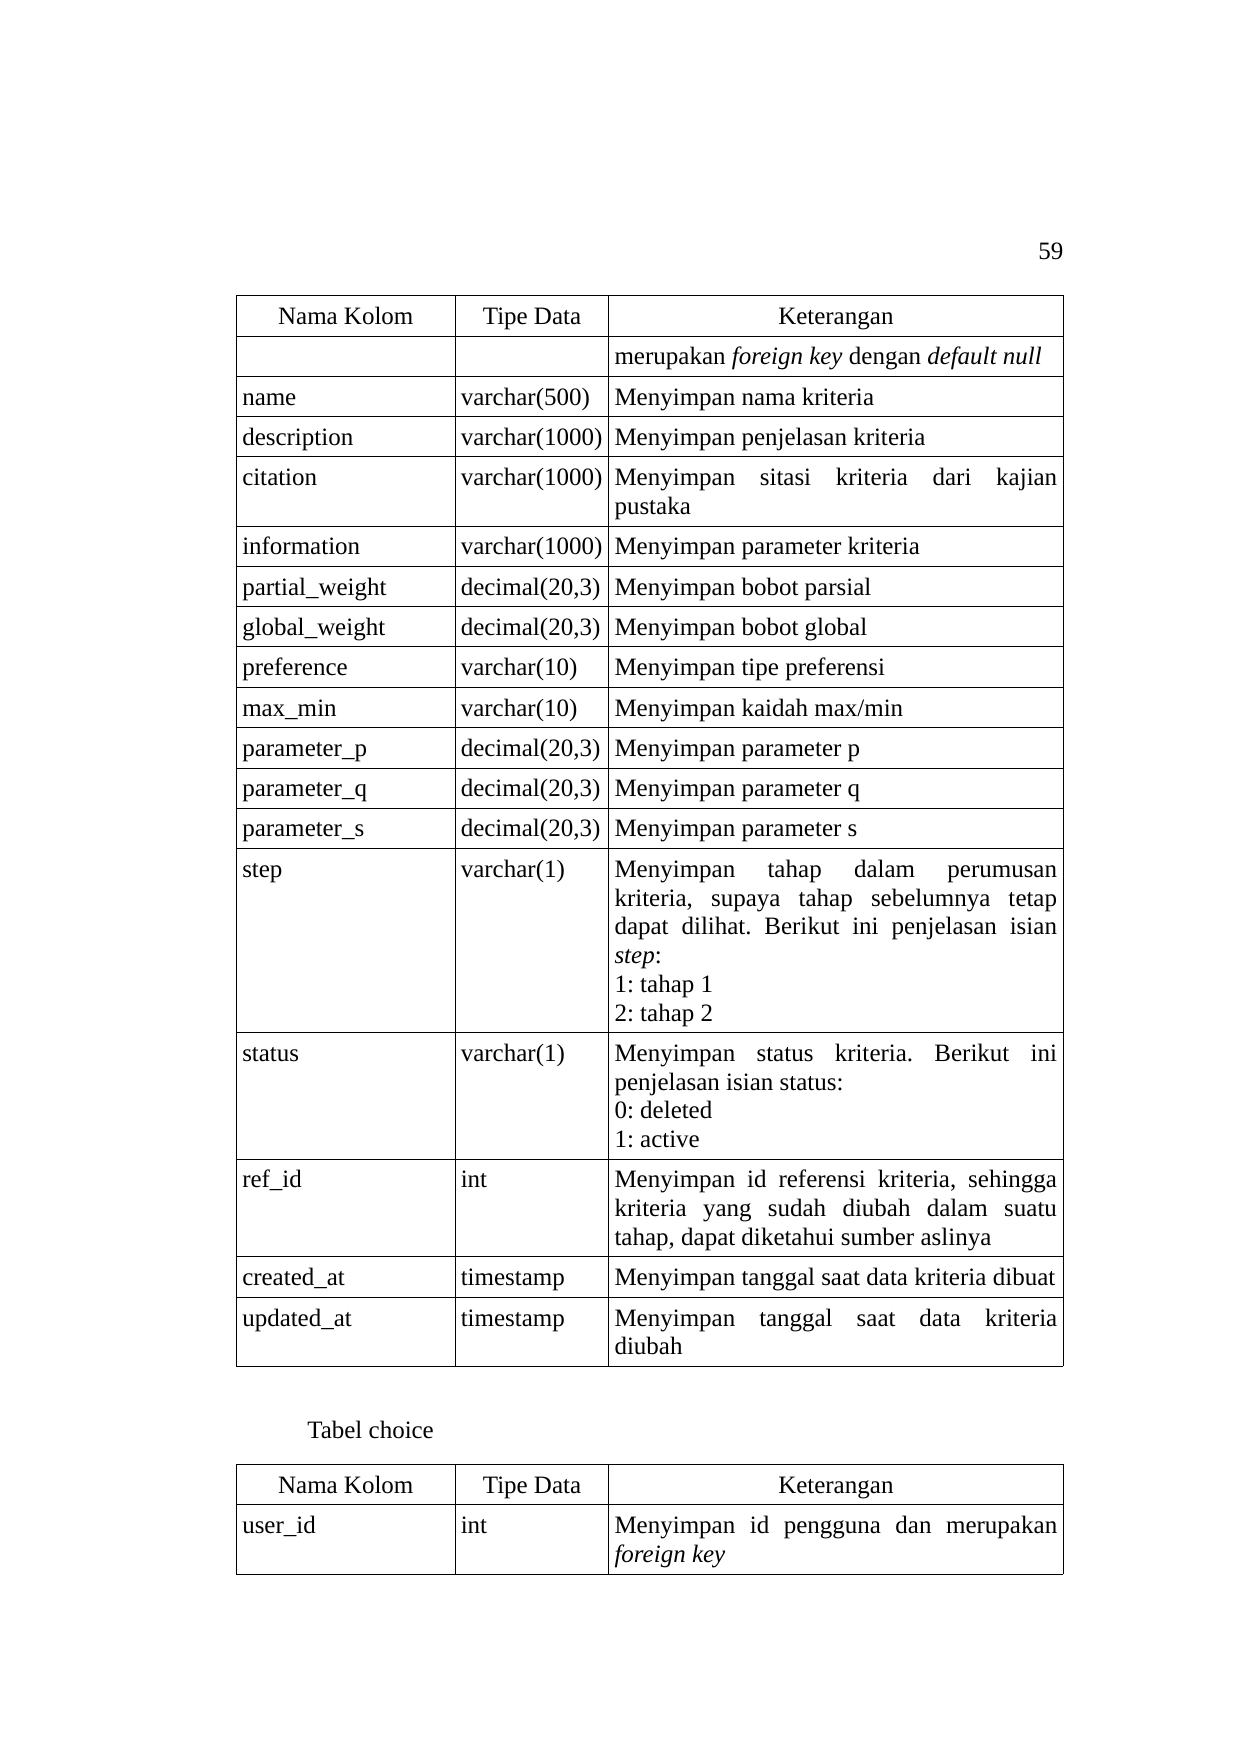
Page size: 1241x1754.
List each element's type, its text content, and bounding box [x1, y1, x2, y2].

table_cell Menyimpan sitasi kriteria dari kajian pustaka [609, 457, 1063, 526]
table_cell status [237, 1033, 455, 1159]
table_cell varchar(1000) [456, 527, 608, 566]
table_header Nama Kolom [237, 1465, 455, 1504]
table_cell merupakan foreign key dengan default null [609, 337, 1063, 376]
table_cell information [237, 527, 455, 566]
table_cell ref_id [237, 1160, 455, 1256]
table_cell varchar(1000) [456, 457, 608, 526]
table_cell user_id [237, 1505, 455, 1573]
table_cell parameter_s [237, 809, 455, 848]
table_cell int [456, 1160, 608, 1256]
table_cell Menyimpan tanggal saat data kriteria dibuat [609, 1257, 1063, 1297]
table_cell timestamp [456, 1298, 608, 1366]
table_cell name [237, 377, 455, 416]
table_cell decimal(20,3) [456, 809, 608, 848]
table_cell Menyimpan parameter q [609, 769, 1063, 808]
table_cell Menyimpan tipe preferensi [609, 647, 1063, 687]
table_cell global_weight [237, 607, 455, 646]
table_cell varchar(10) [456, 688, 608, 727]
table_cell partial_weight [237, 567, 455, 606]
table_cell citation [237, 457, 455, 526]
table_cell int [456, 1505, 608, 1573]
table_cell max_min [237, 688, 455, 727]
table_cell Menyimpan tanggal saat data kriteria diubah [609, 1298, 1063, 1366]
table_header Nama Kolom [237, 296, 455, 336]
table_cell [456, 337, 608, 376]
table_cell decimal(20,3) [456, 607, 608, 646]
table_header Tipe Data [456, 1465, 608, 1504]
table_cell Menyimpan parameter kriteria [609, 527, 1063, 566]
table_cell parameter_p [237, 728, 455, 767]
table_cell [237, 337, 455, 376]
table_cell timestamp [456, 1257, 608, 1297]
table_cell varchar(1) [456, 1033, 608, 1159]
text Tabel choice [236, 1415, 1063, 1444]
table_cell updated_at [237, 1298, 455, 1366]
table_cell Menyimpan id referensi kriteria, sehingga kriteria yang sudah diubah dalam suatu tahap, dapat diketahui sumber aslinya [609, 1160, 1063, 1256]
table_cell varchar(500) [456, 377, 608, 416]
table_cell varchar(1) [456, 849, 608, 1032]
table_cell preference [237, 647, 455, 687]
table_cell decimal(20,3) [456, 567, 608, 606]
table_cell created_at [237, 1257, 455, 1297]
table_cell decimal(20,3) [456, 769, 608, 808]
table_header Keterangan [609, 1465, 1063, 1504]
table_cell Menyimpan bobot global [609, 607, 1063, 646]
table_cell Menyimpan id pengguna dan merupakan foreign key [609, 1505, 1063, 1573]
table_cell Menyimpan nama kriteria [609, 377, 1063, 416]
table_cell parameter_q [237, 769, 455, 808]
table_cell step [237, 849, 455, 1032]
table_header Tipe Data [456, 296, 608, 336]
table_cell Menyimpan parameter p [609, 728, 1063, 767]
table_cell Menyimpan penjelasan kriteria [609, 417, 1063, 456]
table_cell decimal(20,3) [456, 728, 608, 767]
table_cell Menyimpan bobot parsial [609, 567, 1063, 606]
table_header Keterangan [609, 296, 1063, 336]
table_cell Menyimpan status kriteria. Berikut ini penjelasan isian status: 0: deleted 1: active [609, 1033, 1063, 1159]
table_cell varchar(1000) [456, 417, 608, 456]
table_cell varchar(10) [456, 647, 608, 687]
table_cell Menyimpan parameter s [609, 809, 1063, 848]
table_cell Menyimpan tahap dalam perumusan kriteria, supaya tahap sebelumnya tetap dapat dilihat. Berikut ini penjelasan isian step: 1: tahap 1 2: tahap 2 [609, 849, 1063, 1032]
table_cell description [237, 417, 455, 456]
table_cell Menyimpan kaidah max/min [609, 688, 1063, 727]
